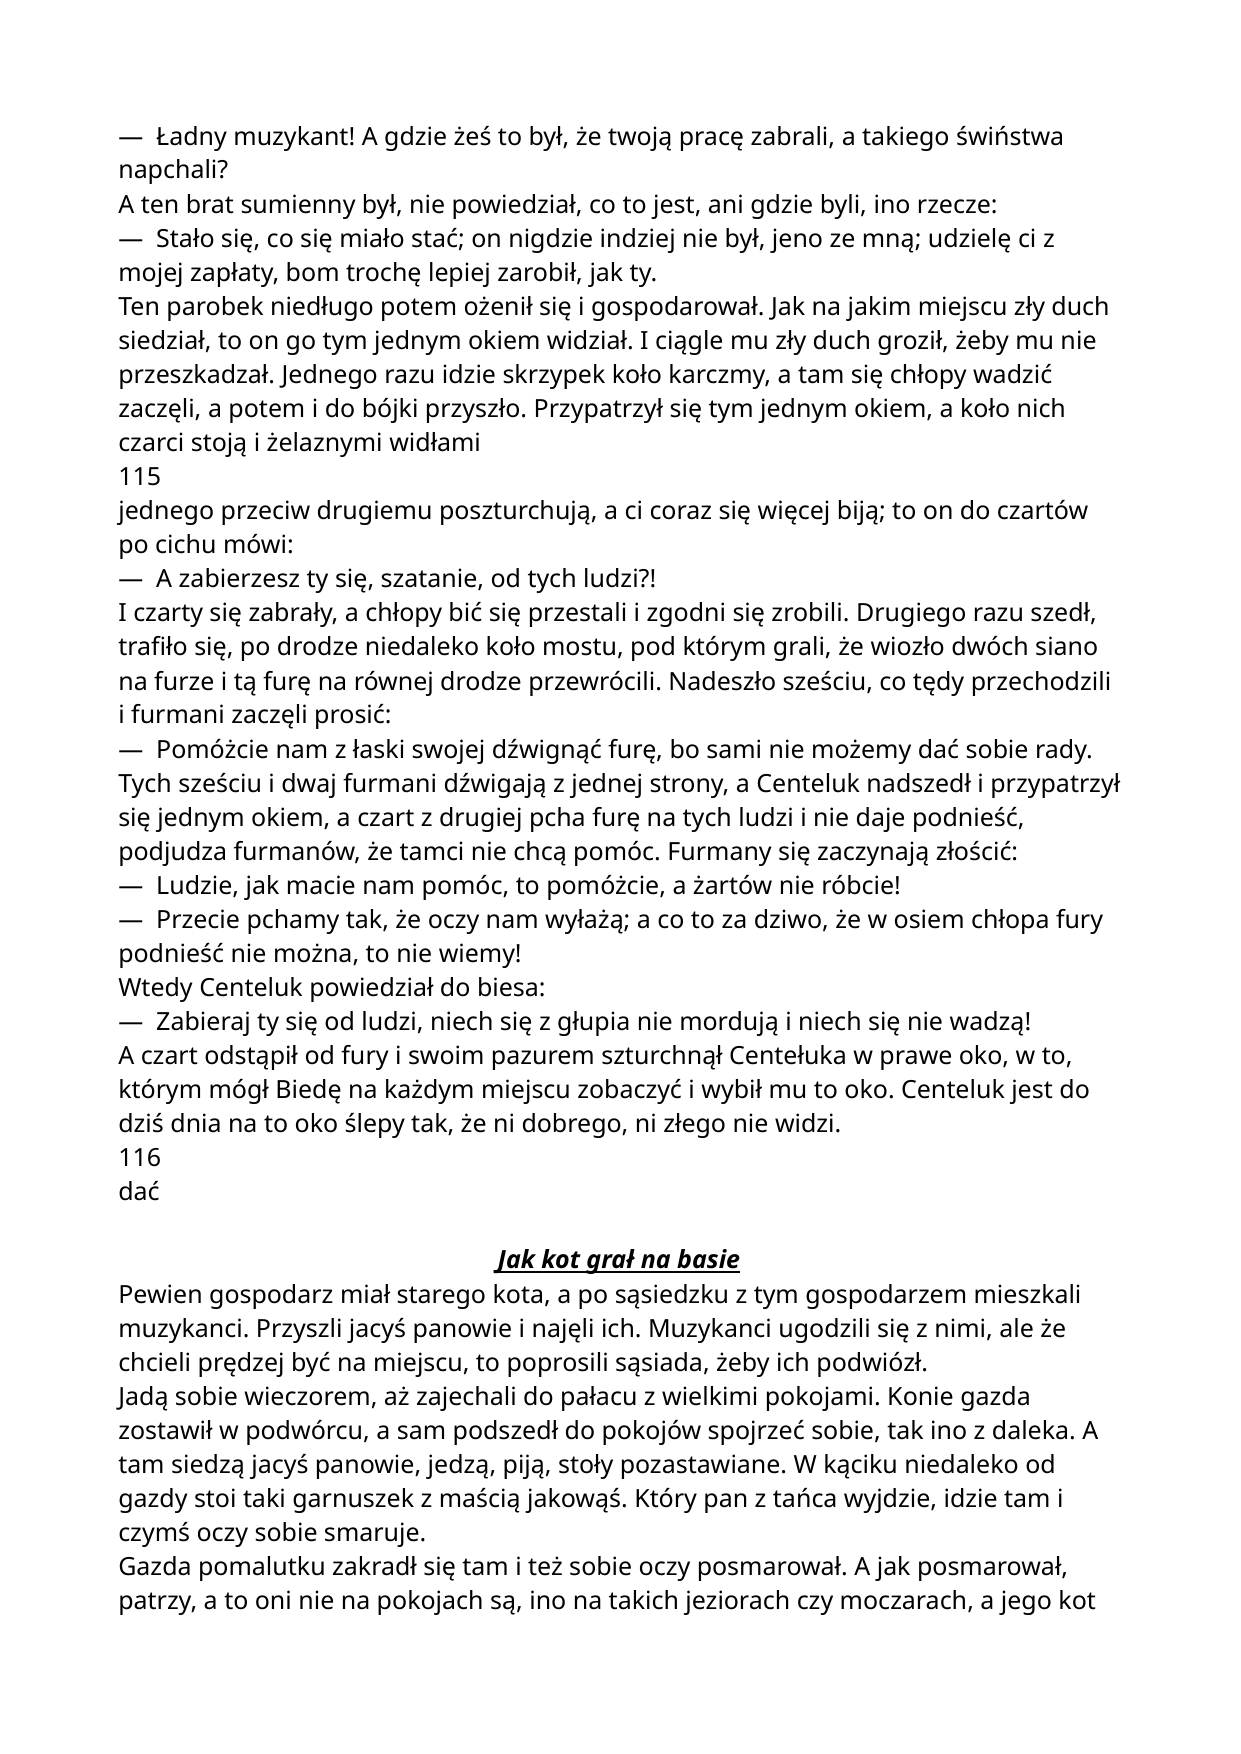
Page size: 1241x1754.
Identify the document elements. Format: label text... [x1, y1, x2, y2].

text — Zabieraj ty się od ludzi, niech się z głupia nie mordują i niech się nie wadzą! [118, 1004, 1122, 1038]
text — A zabierzesz ty się, szatanie, od tych ludzi?! [118, 561, 1122, 595]
text Wtedy Centeluk powiedział do biesa: [118, 970, 1122, 1004]
text Ten parobek niedługo potem ożenił się i gospodarował. Jak na jakim miejscu zły duch siedział, to on go tym jednym okiem widział. I ciągle mu zły duch groził, żeby mu nie przeszkadzał. Jednego razu idzie skrzypek koło karczmy, a tam się chłopy wadzić zaczęli, a potem i do bójki przyszło. Przypatrzył się tym jednym okiem, a koło nich czarci stoją i żelaznymi widłami [118, 288, 1122, 459]
text 116 [118, 1140, 1122, 1174]
text A czart odstąpił od fury i swoim pazurem szturchnął Centełuka w prawe oko, w to, którym mógł Biedę na każdym miejscu zobaczyć i wybił mu to oko. Centeluk jest do dziś dnia na to oko ślepy tak, że ni dobrego, ni złego nie widzi. [118, 1038, 1122, 1140]
text — Ładny muzykant! A gdzie żeś to był, że twoją pracę zabrali, a takiego świństwa napchali? [118, 118, 1122, 186]
text Pewien gospodarz miał starego kota, a po sąsiedzku z tym gospodarzem mieszkali muzykanci. Przyszli jacyś panowie i najęli ich. Muzykanci ugodzili się z nimi, ale że chcieli prędzej być na miejscu, to poprosili sąsiada, żeby ich podwiózł. [118, 1276, 1122, 1378]
text — Ludzie, jak macie nam pomóc, to pomóżcie, a żartów nie róbcie! [118, 867, 1122, 902]
text Gazda pomalutku zakradł się tam i też sobie oczy posmarował. A jak posmarował, patrzy, a to oni nie na pokojach są, ino na takich jeziorach czy moczarach, a jego kot [118, 1549, 1122, 1617]
text Tych sześciu i dwaj furmani dźwigają z jednej strony, a Centeluk nadszedł i przypatrzył się jednym okiem, a czart z drugiej pcha furę na tych ludzi i nie daje podnieść, podjudza furmanów, że tamci nie chcą pomóc. Furmany się zaczynają złościć: [118, 765, 1122, 867]
text 115 [118, 459, 1122, 493]
text I czarty się zabrały, a chłopy bić się przestali i zgodni się zrobili. Drugiego razu szedł, trafiło się, po drodze niedaleko koło mostu, pod którym grali, że wiozło dwóch siano na furze i tą furę na równej drodze przewrócili. Nadeszło sześciu, co tędy przechodzili i furmani zaczęli prosić: [118, 595, 1122, 731]
text — Stało się, co się miało stać; on nigdzie indziej nie był, jeno ze mną; udzielę ci z mojej zapłaty, bom trochę lepiej zarobił, jak ty. [118, 220, 1122, 288]
text jednego przeciw drugiemu poszturchują, a ci coraz się więcej biją; to on do czartów po cichu mówi: [118, 493, 1122, 561]
text A ten brat sumienny był, nie powiedział, co to jest, ani gdzie byli, ino rzecze: [118, 186, 1122, 220]
text dać [118, 1174, 1122, 1208]
text Jadą sobie wieczorem, aż zajechali do pałacu z wielkimi pokojami. Konie gazda zostawił w podwórcu, a sam podszedł do pokojów spojrzeć sobie, tak ino z daleka. A tam siedzą jacyś panowie, jedzą, piją, stoły pozastawiane. W kąciku niedaleko od gazdy stoi taki garnuszek z maścią jakowąś. Który pan z tańca wyjdzie, idzie tam i czymś oczy sobie smaruje. [118, 1378, 1122, 1549]
text Jak kot grał na basie [118, 1242, 1122, 1276]
text — Pomóżcie nam z łaski swojej dźwignąć furę, bo sami nie możemy dać sobie rady. [118, 731, 1122, 765]
text — Przecie pchamy tak, że oczy nam wyłażą; a co to za dziwo, że w osiem chłopa fury podnieść nie można, to nie wiemy! [118, 902, 1122, 970]
